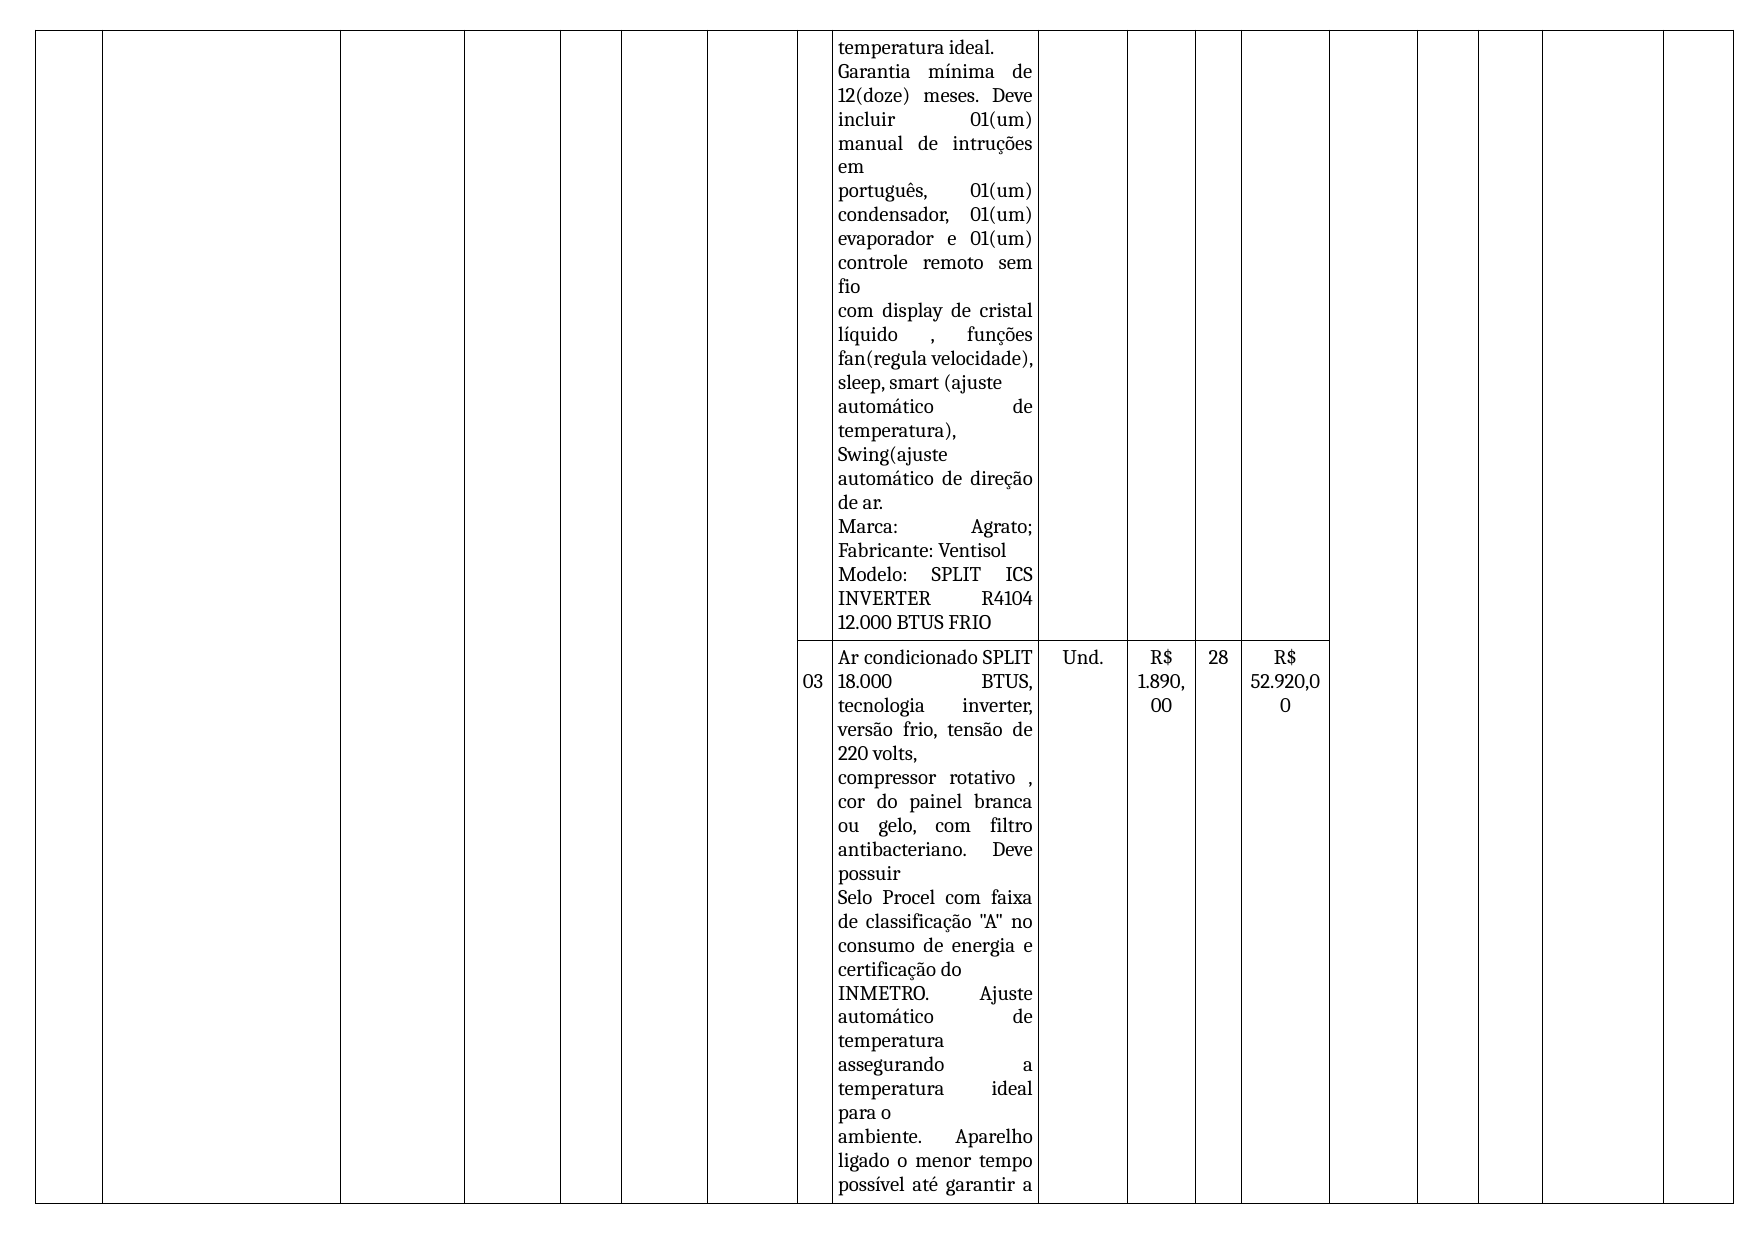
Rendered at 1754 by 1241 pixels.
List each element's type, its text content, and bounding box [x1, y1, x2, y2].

table_cell [622, 31, 707, 1203]
table_cell 03 [798, 641, 832, 1203]
table_cell [561, 31, 621, 1203]
table_cell temperatura ideal. Garantia mínima de 12(doze) meses. Deve incluir 01(um) manual de intruções em português, 01(um) condensador, 01(um) evaporador e 01(um) controle remoto sem fio com display de cristal líquido , funções fan(regula velocidade), sleep, smart (ajuste automático de temperatura), Swing(ajuste automático de direção de ar. Marca: Agrato; Fabricante: Ventisol Modelo: SPLIT ICS INVERTER R4104 12.000 BTUS FRIO [833, 31, 1038, 640]
table_cell [1242, 31, 1329, 640]
table_cell Und. [1039, 641, 1127, 1203]
table_cell [1039, 31, 1127, 640]
table_cell Ar condicionado SPLIT 18.000 BTUS, tecnologia inverter, versão frio, tensão de 220 volts, compressor rotativo , cor do painel branca ou gelo, com filtro antibacteriano. Deve possuir Selo Procel com faixa de classificação "A" no consumo de energia e certificação do INMETRO. Ajuste automático de temperatura assegurando a temperatura ideal para o ambiente. Aparelho ligado o menor tempo possível até garantir a [833, 641, 1038, 1203]
table_cell [1418, 31, 1478, 1203]
table_cell [1543, 31, 1663, 1203]
table_cell [1479, 31, 1542, 1203]
table_cell [36, 31, 102, 1203]
table_cell 28 [1196, 641, 1241, 1203]
table_cell [1664, 31, 1733, 1203]
table_cell [708, 31, 797, 1203]
table_cell R$ 52.920,00 [1242, 641, 1329, 1203]
table_cell [1128, 31, 1195, 640]
table_cell [103, 31, 340, 1203]
table_cell [1196, 31, 1241, 640]
table_cell [1330, 31, 1417, 1203]
table_cell R$ 1.890,00 [1128, 641, 1195, 1203]
table_cell [341, 31, 464, 1203]
table_cell [465, 31, 560, 1203]
table_cell [798, 31, 832, 640]
